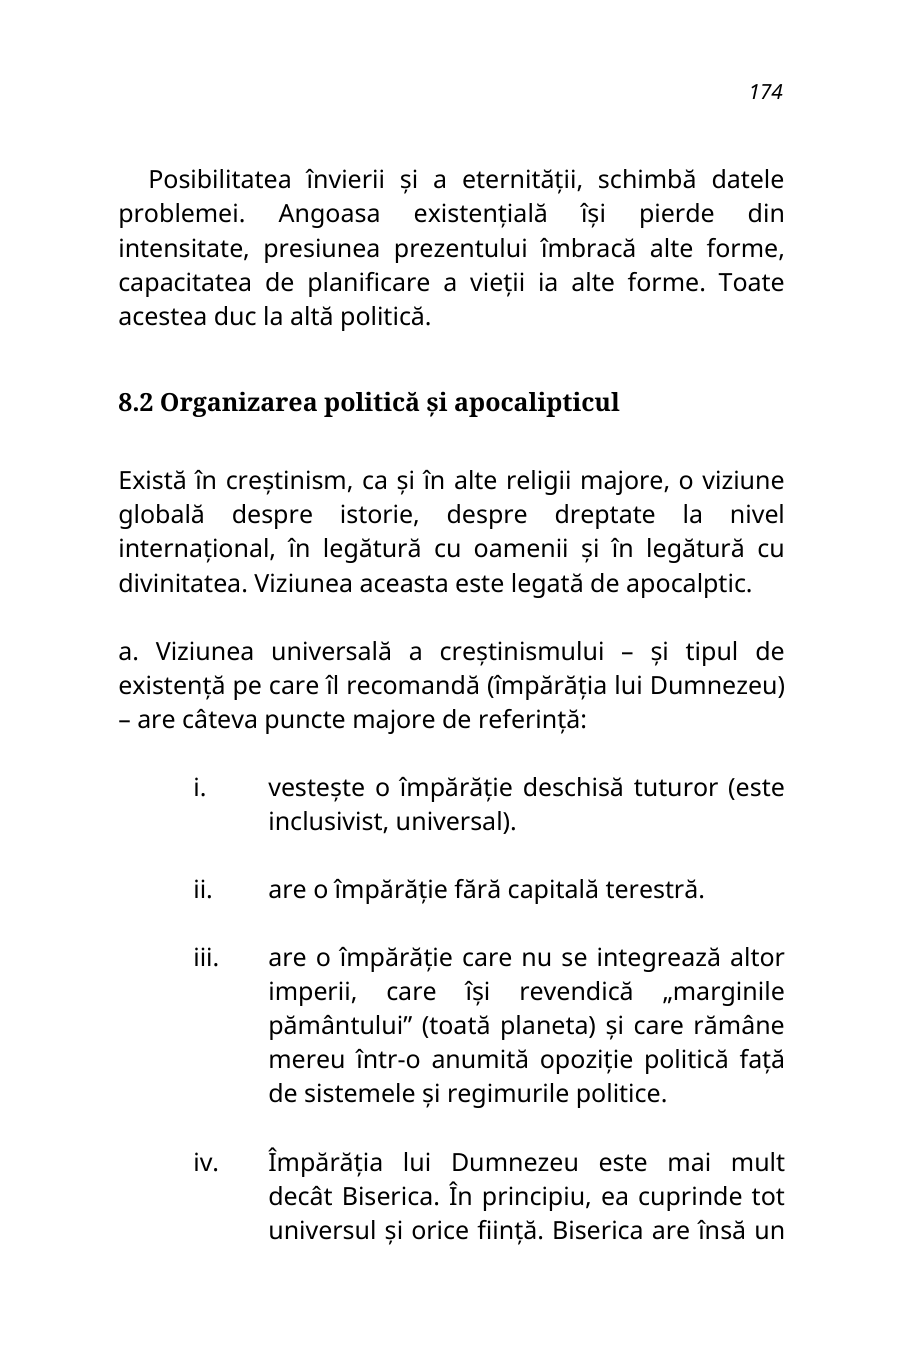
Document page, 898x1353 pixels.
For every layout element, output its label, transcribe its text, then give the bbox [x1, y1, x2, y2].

text Posibilitatea învierii şi a eternităţii, schimbă datele problemei. Angoasa existenţială îşi pierde din intensitate, presiunea prezentului îmbracă alte forme, capacitatea de planificare a vieţii ia alte forme. Toate acestea duc la altă politică. [118, 162, 786, 332]
text a. Viziunea universală a creştinismului – şi tipul de existenţă pe care îl recomandă (împărăţia lui Dumnezeu) – are câteva puncte majore de referinţă: [118, 633, 786, 736]
list Împărăţia lui Dumnezeu este mai mult decât Biserica. În principiu, ea cuprinde tot universul şi orice fiinţă. Biserica are însă un [193, 1144, 786, 1246]
text Există în creştinism, ca şi în alte religii majore, o viziune globală despre istorie, despre dreptate la nivel internaţional, în legătură cu oamenii şi în legătură cu divinitatea. Viziunea aceasta este legată de apocalptic. [118, 463, 786, 599]
subtitle 8.2 Organizarea politică şi apocalipticul [118, 391, 786, 416]
list are o împărăţie care nu se integrează altor imperii, care îşi revendică „marginile pământului” (toată planeta) şi care rămâne mereu într-o anumită opoziţie politică faţă de sistemele şi regimurile politice. [193, 940, 786, 1110]
list vesteşte o împărăţie deschisă tuturor (este inclusivist, universal). [193, 769, 786, 838]
list are o împărăţie fără capitală terestră. [193, 872, 786, 906]
